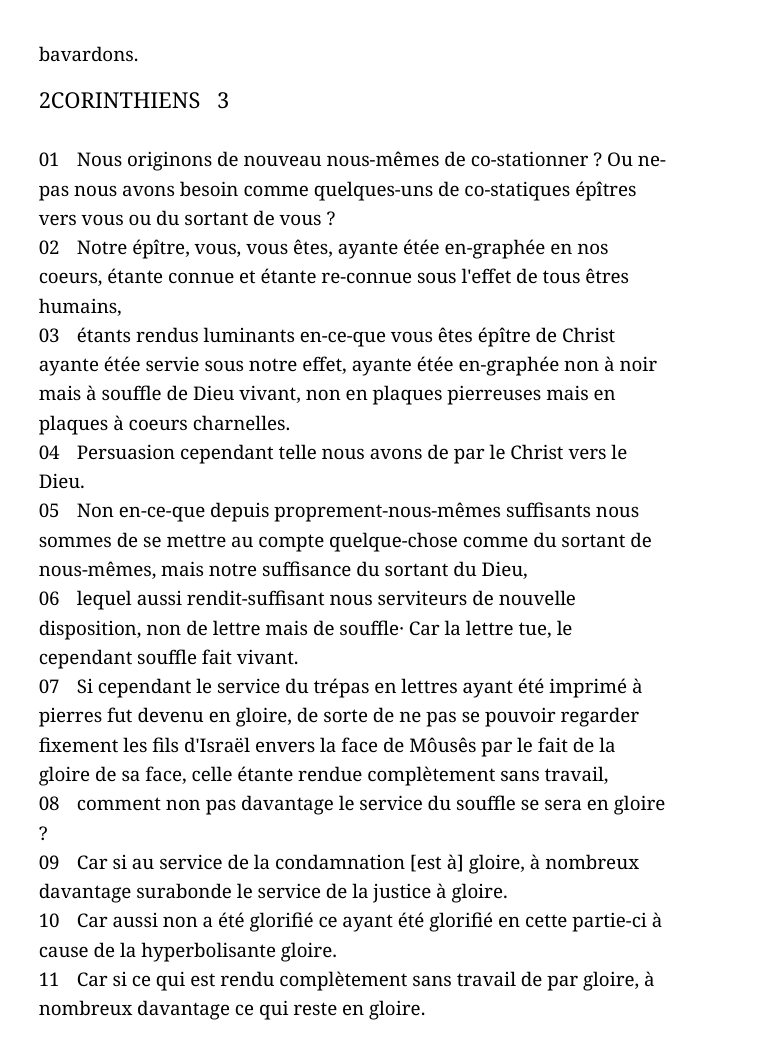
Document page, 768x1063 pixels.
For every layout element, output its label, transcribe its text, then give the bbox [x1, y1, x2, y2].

text bavardons. [38, 41, 667, 67]
text 01 Nous originons de nouveau nous-mêmes de co-stationner ? Ou ne-pas nous avons besoin comme quelques-uns de co-statiques épîtres vers vous ou du sortant de vous ? 02 Notre épître, vous, vous êtes, ayante étée en-graphée en nos coeurs, étante connue et étante re-connue sous l'effet de tous êtres humains, 03 étants rendus luminants en-ce-que vous êtes épître de Christ ayante étée servie sous notre effet, ayante étée en-graphée non à noir mais à souffle de Dieu vivant, non en plaques pierreuses mais en plaques à coeurs charnelles. 04 Persuasion cependant telle nous avons de par le Christ vers le Dieu. 05 Non en-ce-que depuis proprement-nous-mêmes suffisants nous sommes de se mettre au compte quelque-chose comme du sortant de nous-mêmes, mais notre suffisance du sortant du Dieu, 06 lequel aussi rendit-suffisant nous serviteurs de nouvelle disposition, non de lettre mais de souffle· Car la lettre tue, le cependant souffle fait vivant. 07 Si cependant le service du trépas en lettres ayant été imprimé à pierres fut devenu en gloire, de sorte de ne pas se pouvoir regarder fixement les fils d'Israël envers la face de Môusês par le fait de la gloire de sa face, celle étante rendue complètement sans travail, 08 comment non pas davantage le service du souffle se sera en gloire ? 09 Car si au service de la condamnation [est à] gloire, à nombreux davantage surabonde le service de la justice à gloire. 10 Car aussi non a été glorifié ce ayant été glorifié en cette partie-ci à cause de la hyperbolisante gloire. 11 Car si ce qui est rendu complètement sans travail de par gloire, à nombreux davantage ce qui reste en gloire. [38, 119, 667, 1021]
text 2CORINTHIENS 3 [38, 85, 667, 115]
